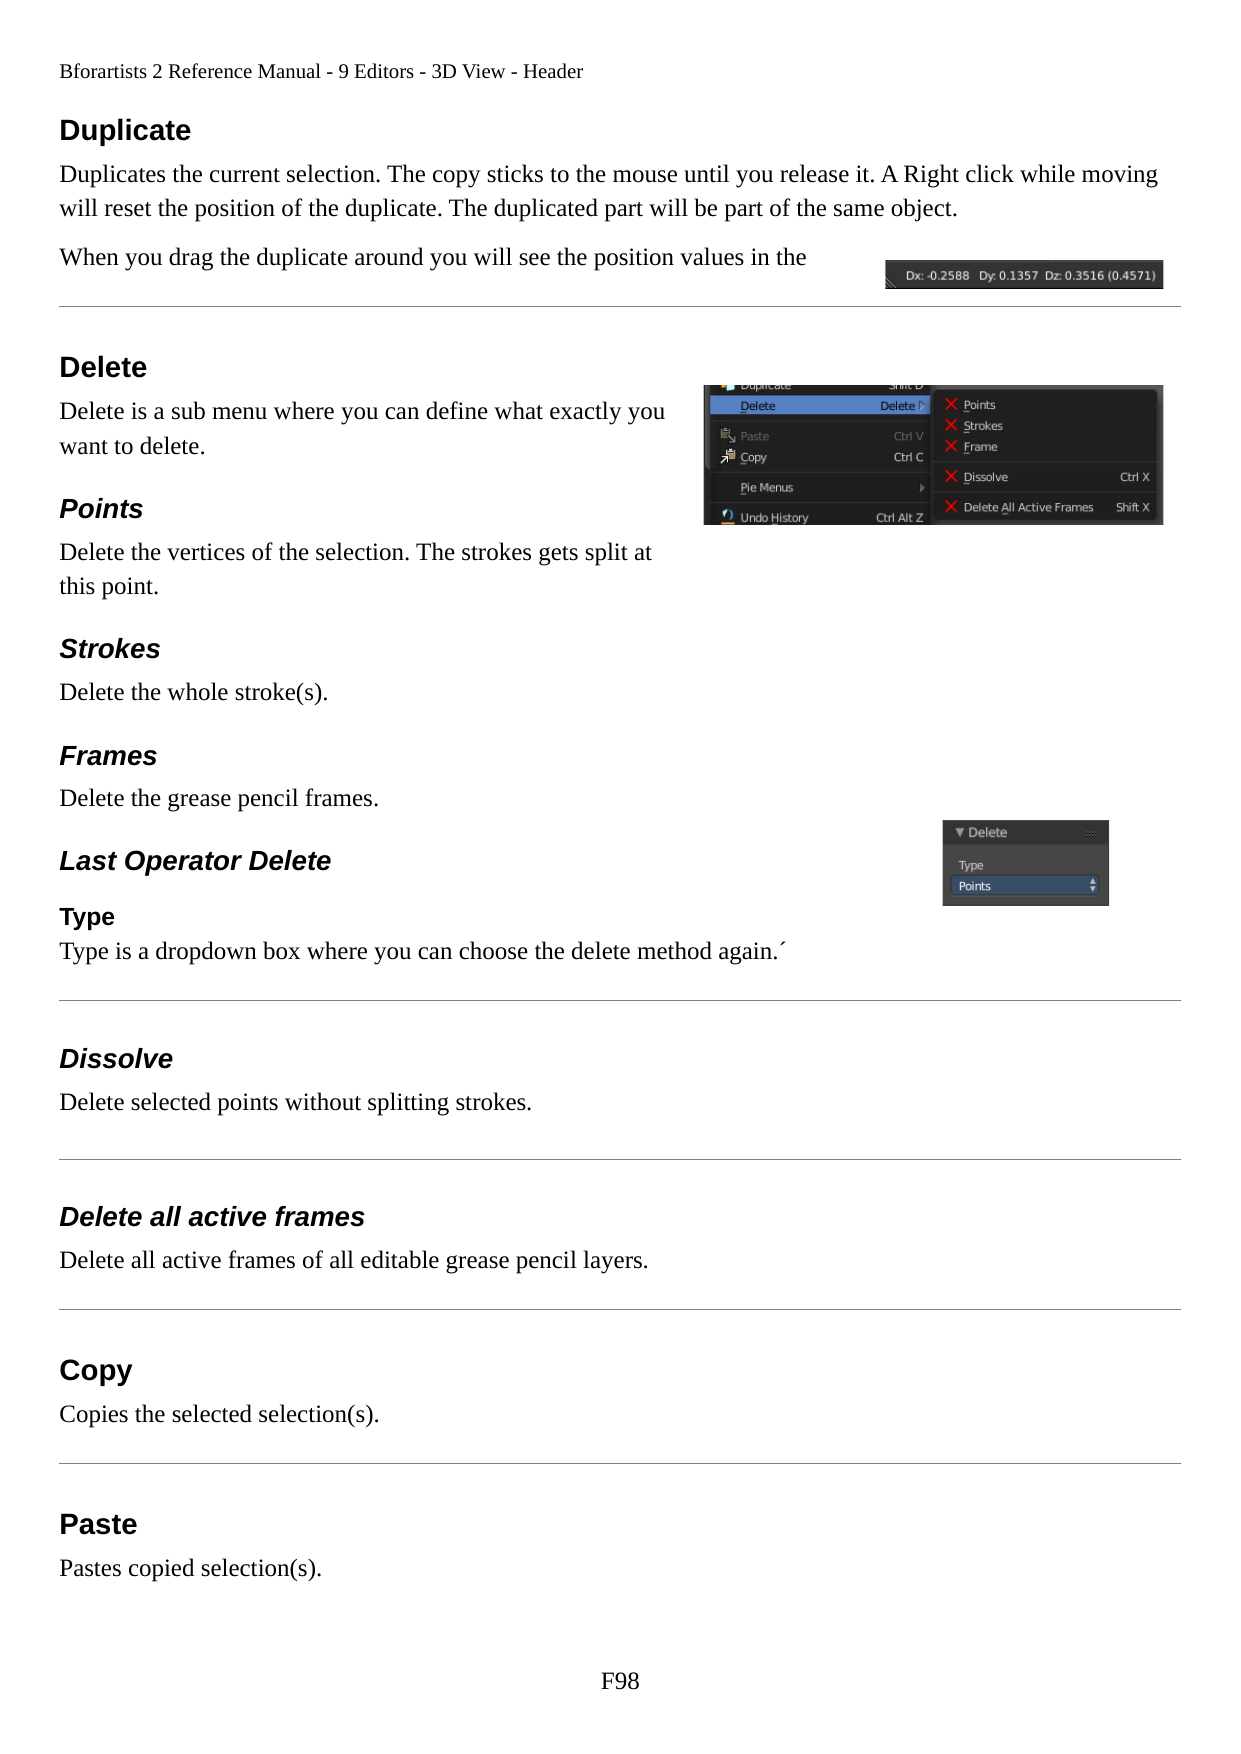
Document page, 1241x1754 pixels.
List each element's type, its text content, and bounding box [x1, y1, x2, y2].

subtitle Points [59, 492, 703, 524]
subtitle Delete all active frames [59, 1201, 1181, 1233]
picture [885, 260, 1164, 289]
picture [703, 385, 1164, 525]
picture [942, 820, 1110, 906]
subtitle Frames [59, 739, 1181, 771]
text Delete the vertices of the selection. The strokes gets split at this point. [59, 537, 1181, 600]
text Delete selected points without splitting strokes. [59, 1087, 1181, 1115]
subtitle Type [59, 902, 1181, 930]
text Delete is a sub menu where you can define what exactly you want to delete. [59, 396, 703, 460]
subtitle [1164, 492, 1181, 524]
subtitle Delete [59, 350, 1181, 384]
text Copies the selected selection(s). [59, 1399, 1181, 1428]
text Delete the whole stroke(s). [59, 677, 1181, 706]
text Delete all active frames of all editable grease pencil layers. [59, 1245, 1181, 1274]
subtitle Duplicate [59, 113, 1181, 146]
subtitle Strokes [59, 633, 1181, 665]
text Pastes copied selection(s). [59, 1553, 1181, 1582]
subtitle Paste [59, 1507, 1181, 1541]
subtitle Dissolve [59, 1042, 1181, 1074]
subtitle Last Operator Delete [59, 845, 942, 877]
text Duplicates the current selection. The copy sticks to the mouse until you release it. A Right click while moving will reset the position of the duplicate. The duplicated part will be part of the same object. [59, 159, 1181, 222]
text Type is a dropdown box where you can choose the delete method again.´ [59, 936, 1181, 965]
subtitle Copy [59, 1353, 1181, 1387]
text Delete the grease pencil frames. [59, 783, 1181, 812]
subtitle [1110, 845, 1181, 877]
text When you drag the duplicate around you will see the position values in the [59, 242, 1181, 271]
